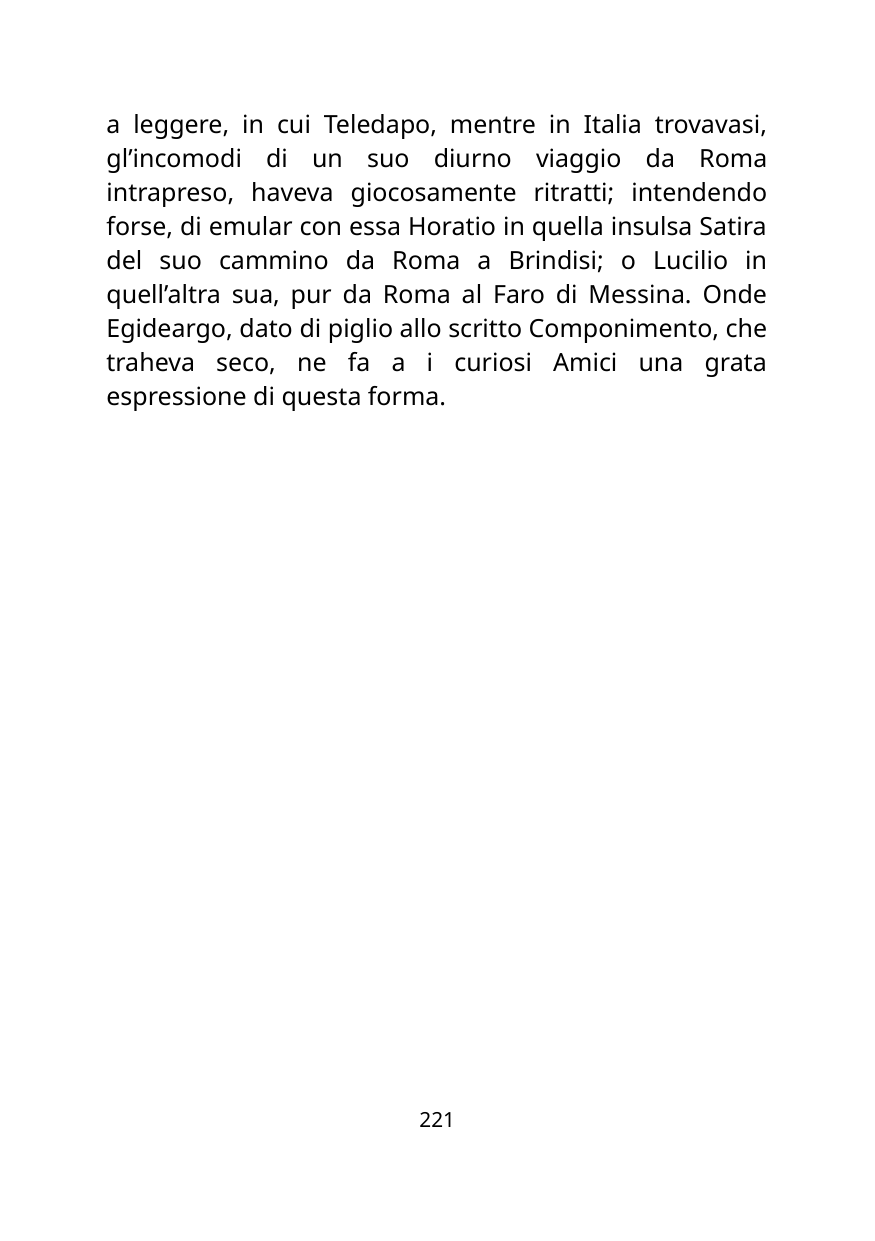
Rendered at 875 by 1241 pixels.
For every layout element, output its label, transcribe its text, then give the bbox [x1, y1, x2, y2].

text a leggere, in cui Teledapo, mentre in Italia trovavasi, gl’incomodi di un suo diurno viaggio da Roma intrapreso, haveva giocosamente ritratti; intendendo forse, di emular con essa Horatio in quella insulsa Satira del suo cammino da Roma a Brindisi; o Lucilio in quell’altra sua, pur da Roma al Faro di Messina. Onde Egideargo, dato di piglio allo scritto Componimento, che traheva seco, ne fa a i curiosi Amici una grata espressione di questa forma. [106, 106, 768, 413]
